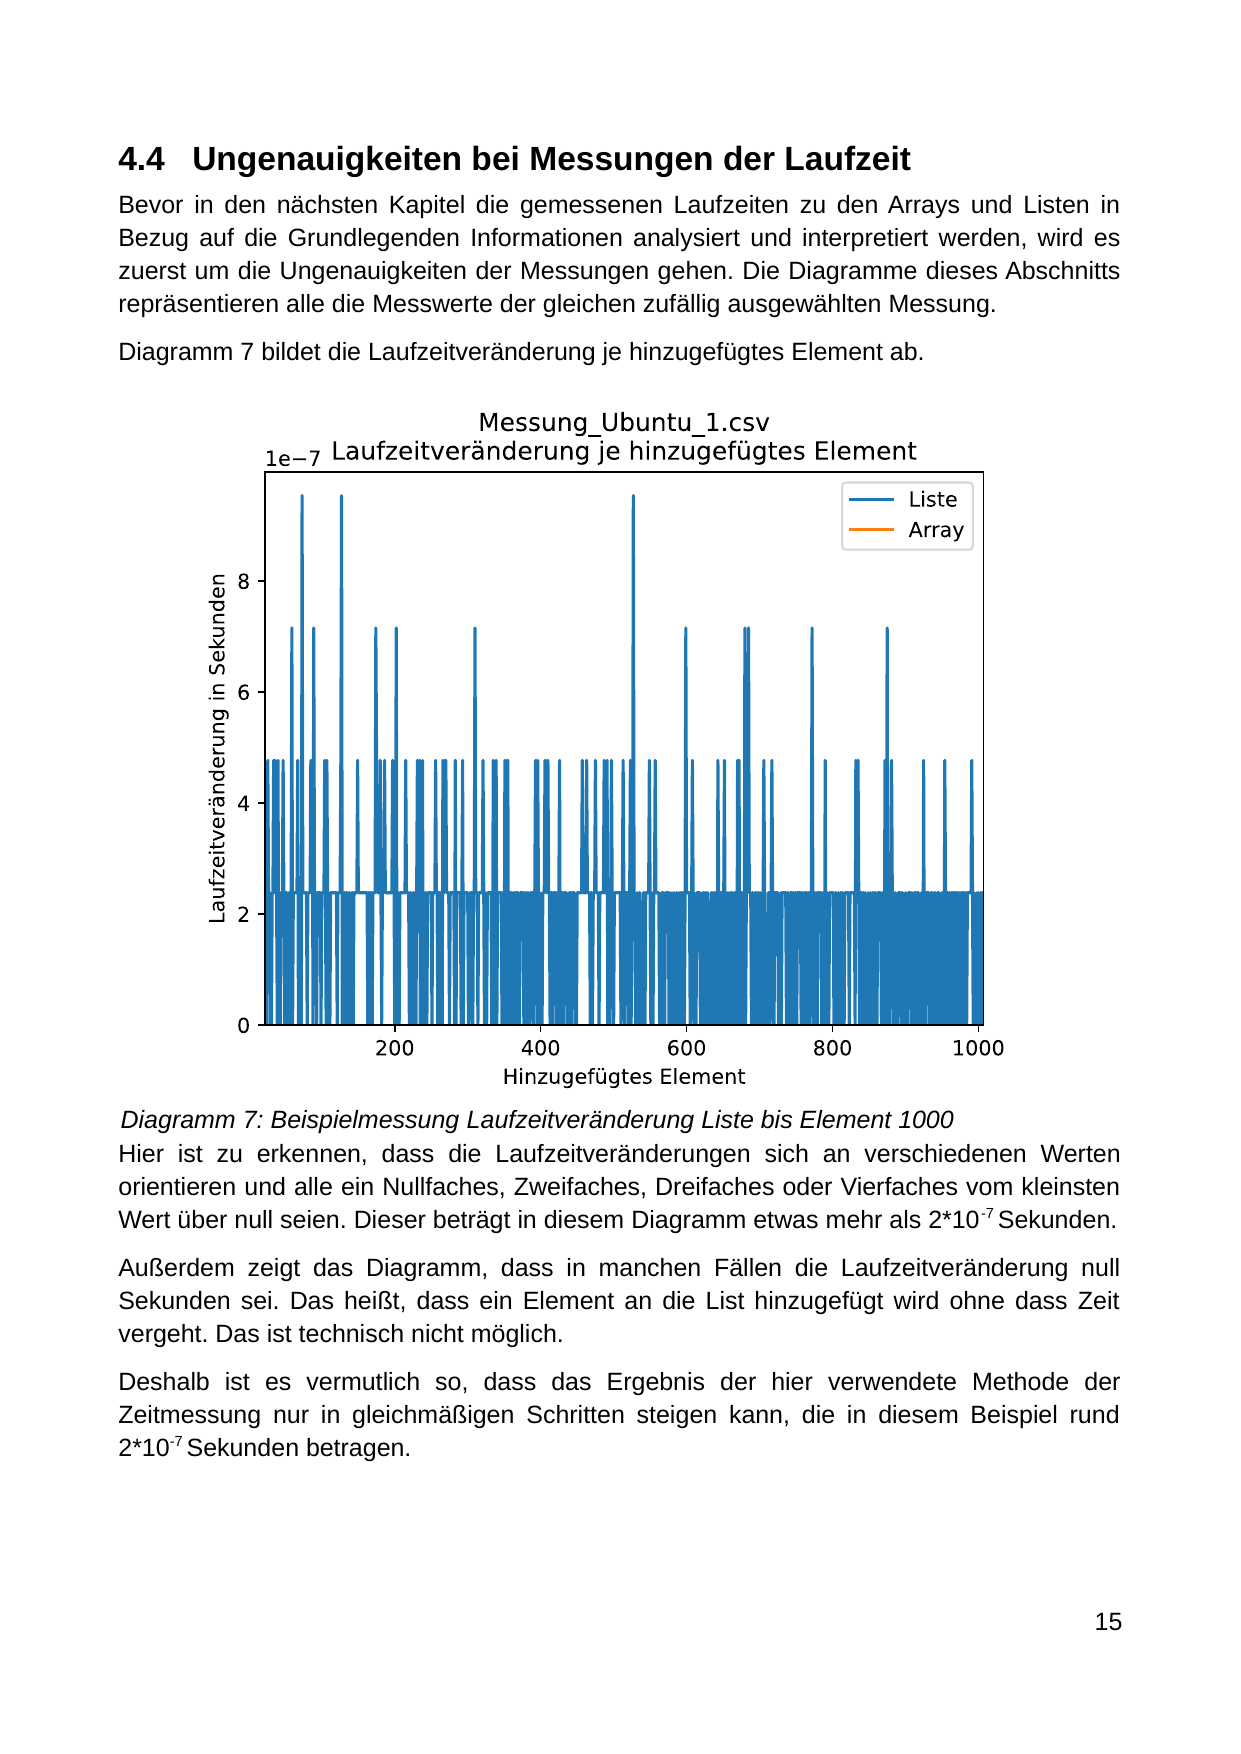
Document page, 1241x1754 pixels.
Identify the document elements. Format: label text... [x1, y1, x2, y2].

text Hier ist zu erkennen, dass die Laufzeitveränderungen sich an verschiedenen Werten orientieren und alle ein Nullfaches, Zweifaches, Dreifaches oder Vierfaches vom kleinsten Wert über null seien. Dieser beträgt in diesem Diagramm etwas mehr als 2*10-7 Sekunden. [118, 384, 1122, 1234]
text Diagramm 7: Beispielmessung Laufzeitveränderung Liste bis Element 1000 [120, 398, 1080, 1133]
text Bevor in den nächsten Kapitel die gemessenen Laufzeiten zu den Arrays und Listen in Bezug auf die Grundlegenden Informationen analysiert und interpretiert werden, wird es zuerst um die Ungenauigkeiten der Messungen gehen. Die Diagramme dieses Abschnitts repräsentieren alle die Messwerte der gleichen zufällig ausgewählten Messung. [118, 190, 1122, 318]
subtitle 4.4 Ungenauigkeiten bei Messungen der Laufzeit [118, 139, 1122, 178]
text Außerdem zeigt das Diagramm, dass in manchen Fällen die Laufzeitveränderung null Sekunden sei. Das heißt, dass ein Element an die List hinzugefügt wird ohne dass Zeit vergeht. Das ist technisch nicht möglich. [118, 1253, 1122, 1348]
text Diagramm 7 bildet die Laufzeitveränderung je hinzugefügtes Element ab. [118, 337, 1122, 366]
text Deshalb ist es vermutlich so, dass das Ergebnis der hier verwendete Methode der Zeitmessung nur in gleichmäßigen Schritten steigen kann, die in diesem Beispiel rund 2*10-7 Sekunden betragen. [118, 1367, 1122, 1461]
